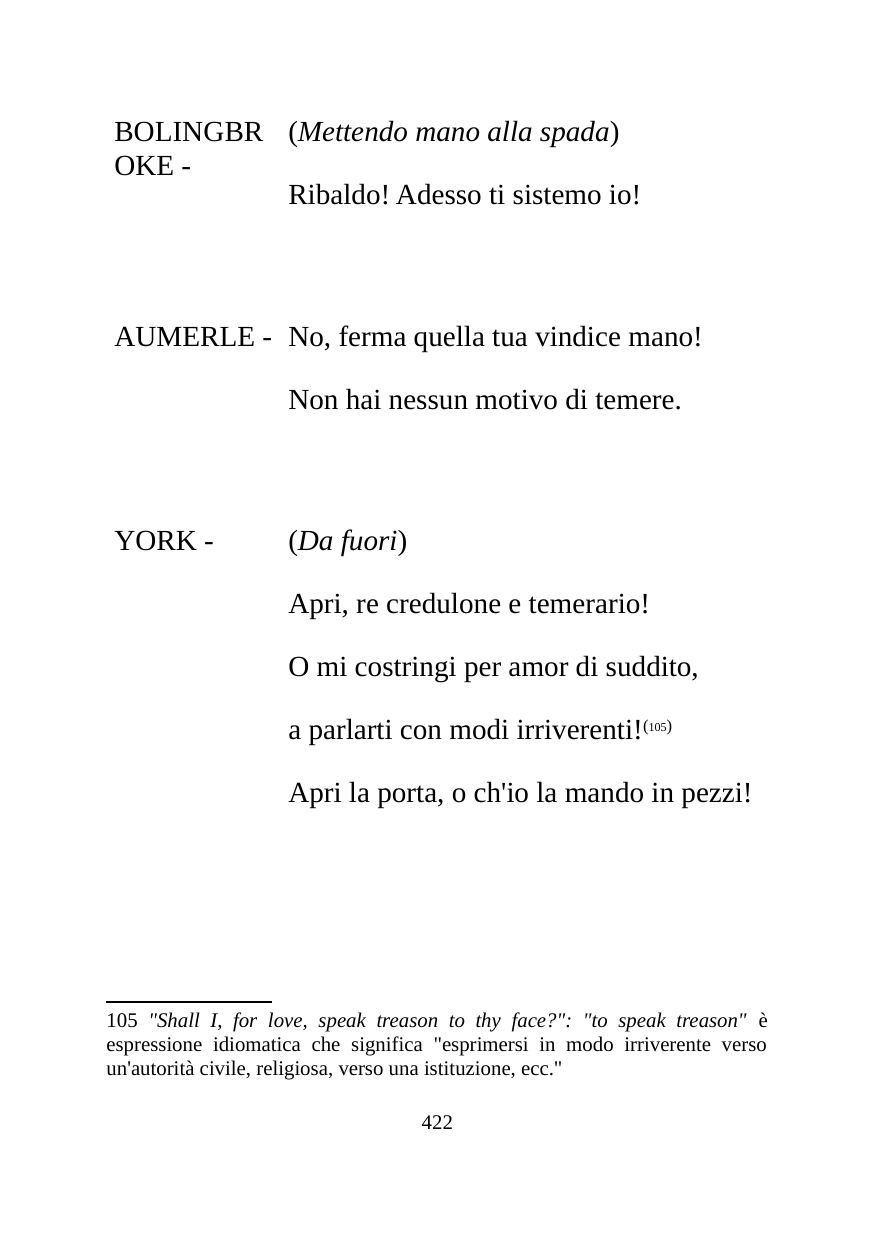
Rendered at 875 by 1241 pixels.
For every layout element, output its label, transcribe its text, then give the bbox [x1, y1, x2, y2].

table_cell (Mettendo mano alla spada) Ribaldo! Adesso ti sistemo io! [280, 106, 768, 311]
table_cell No, ferma quella tua vindice mano! Non hai nessun motivo di temere. [280, 311, 768, 516]
table_cell (Da fuori) Apri, re credulone e temerario! O mi costringi per amor di suddito, a parlarti con modi irriverenti!() Apri la porta, o ch'io la mando in pezzi! [280, 516, 768, 909]
table_cell AUMERLE - [106, 311, 280, 516]
table_cell YORK - [106, 516, 280, 909]
table_cell BOLINGBROKE - [106, 106, 280, 311]
